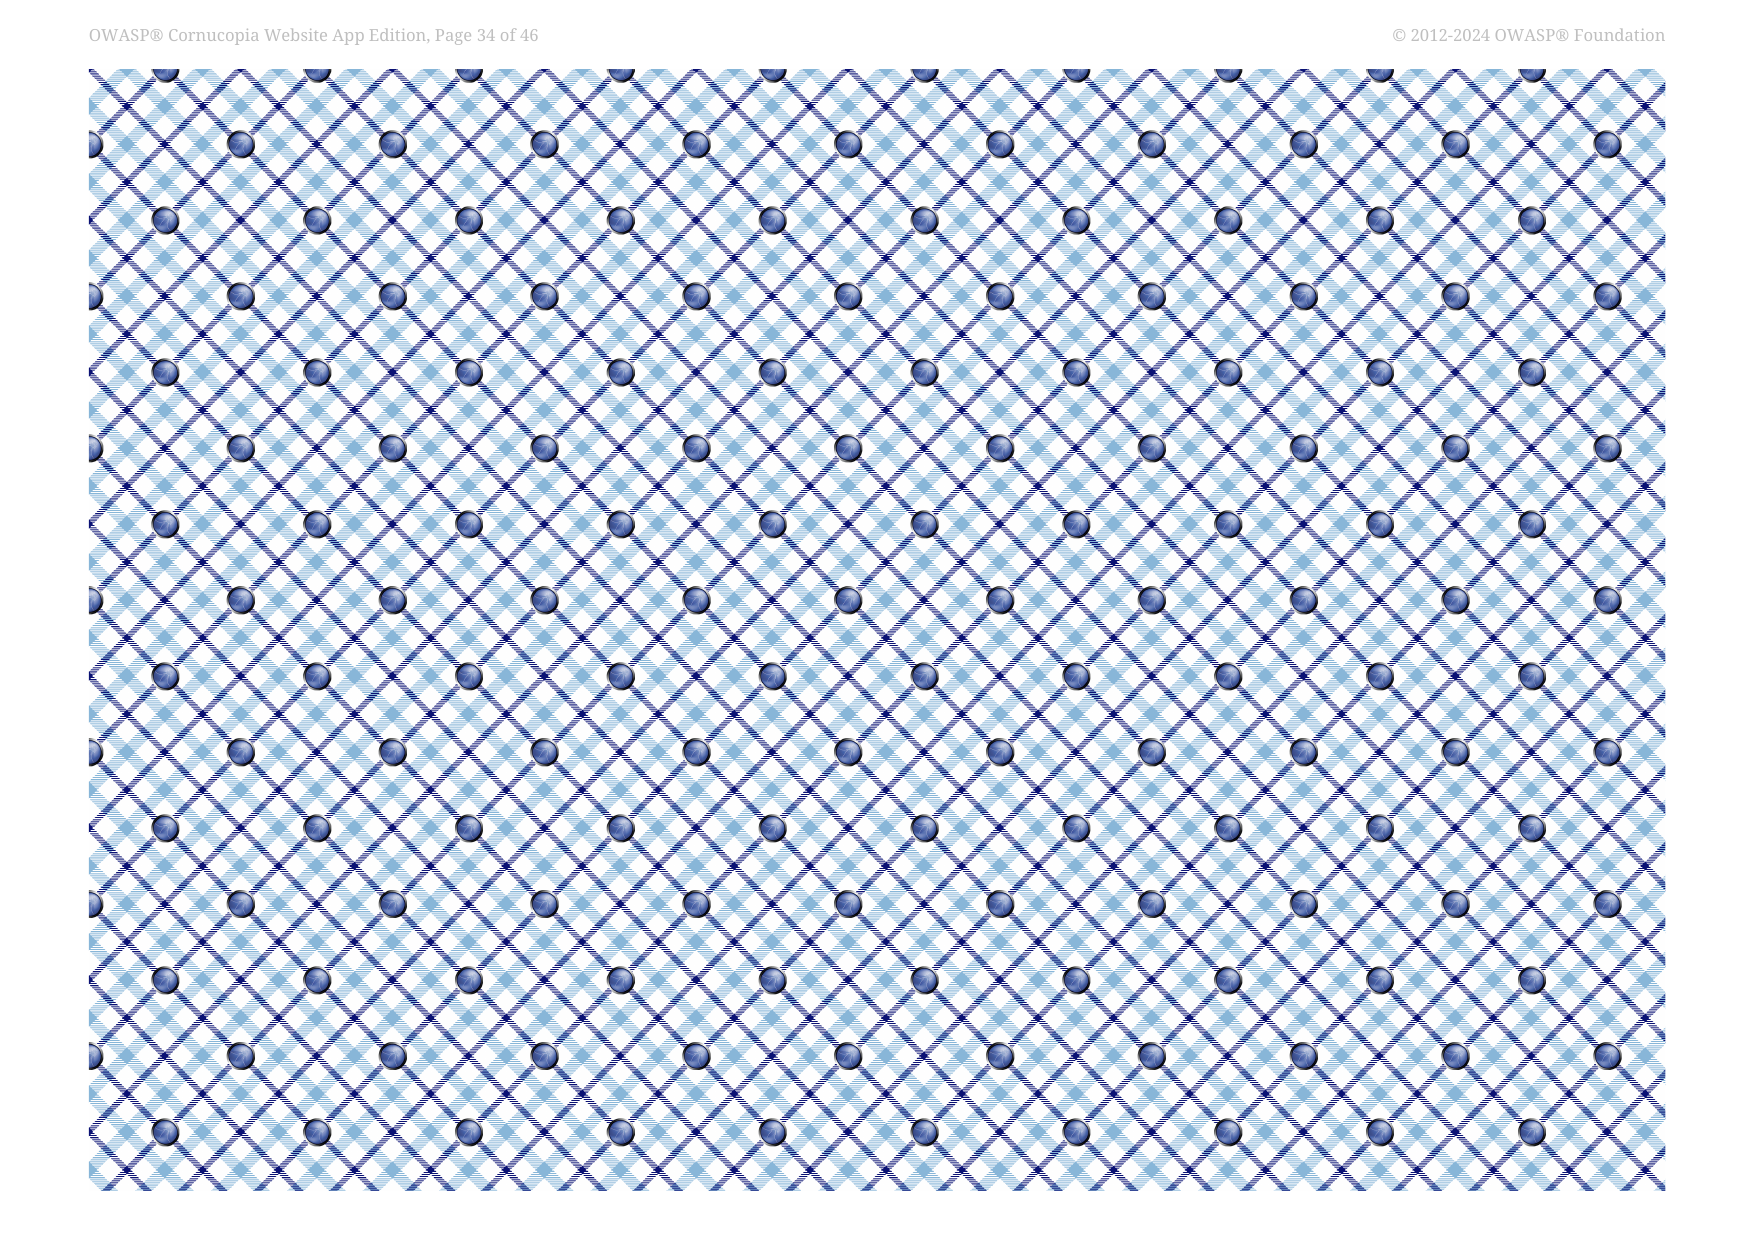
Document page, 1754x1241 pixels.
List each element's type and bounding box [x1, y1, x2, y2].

picture [88, 69, 1666, 1191]
